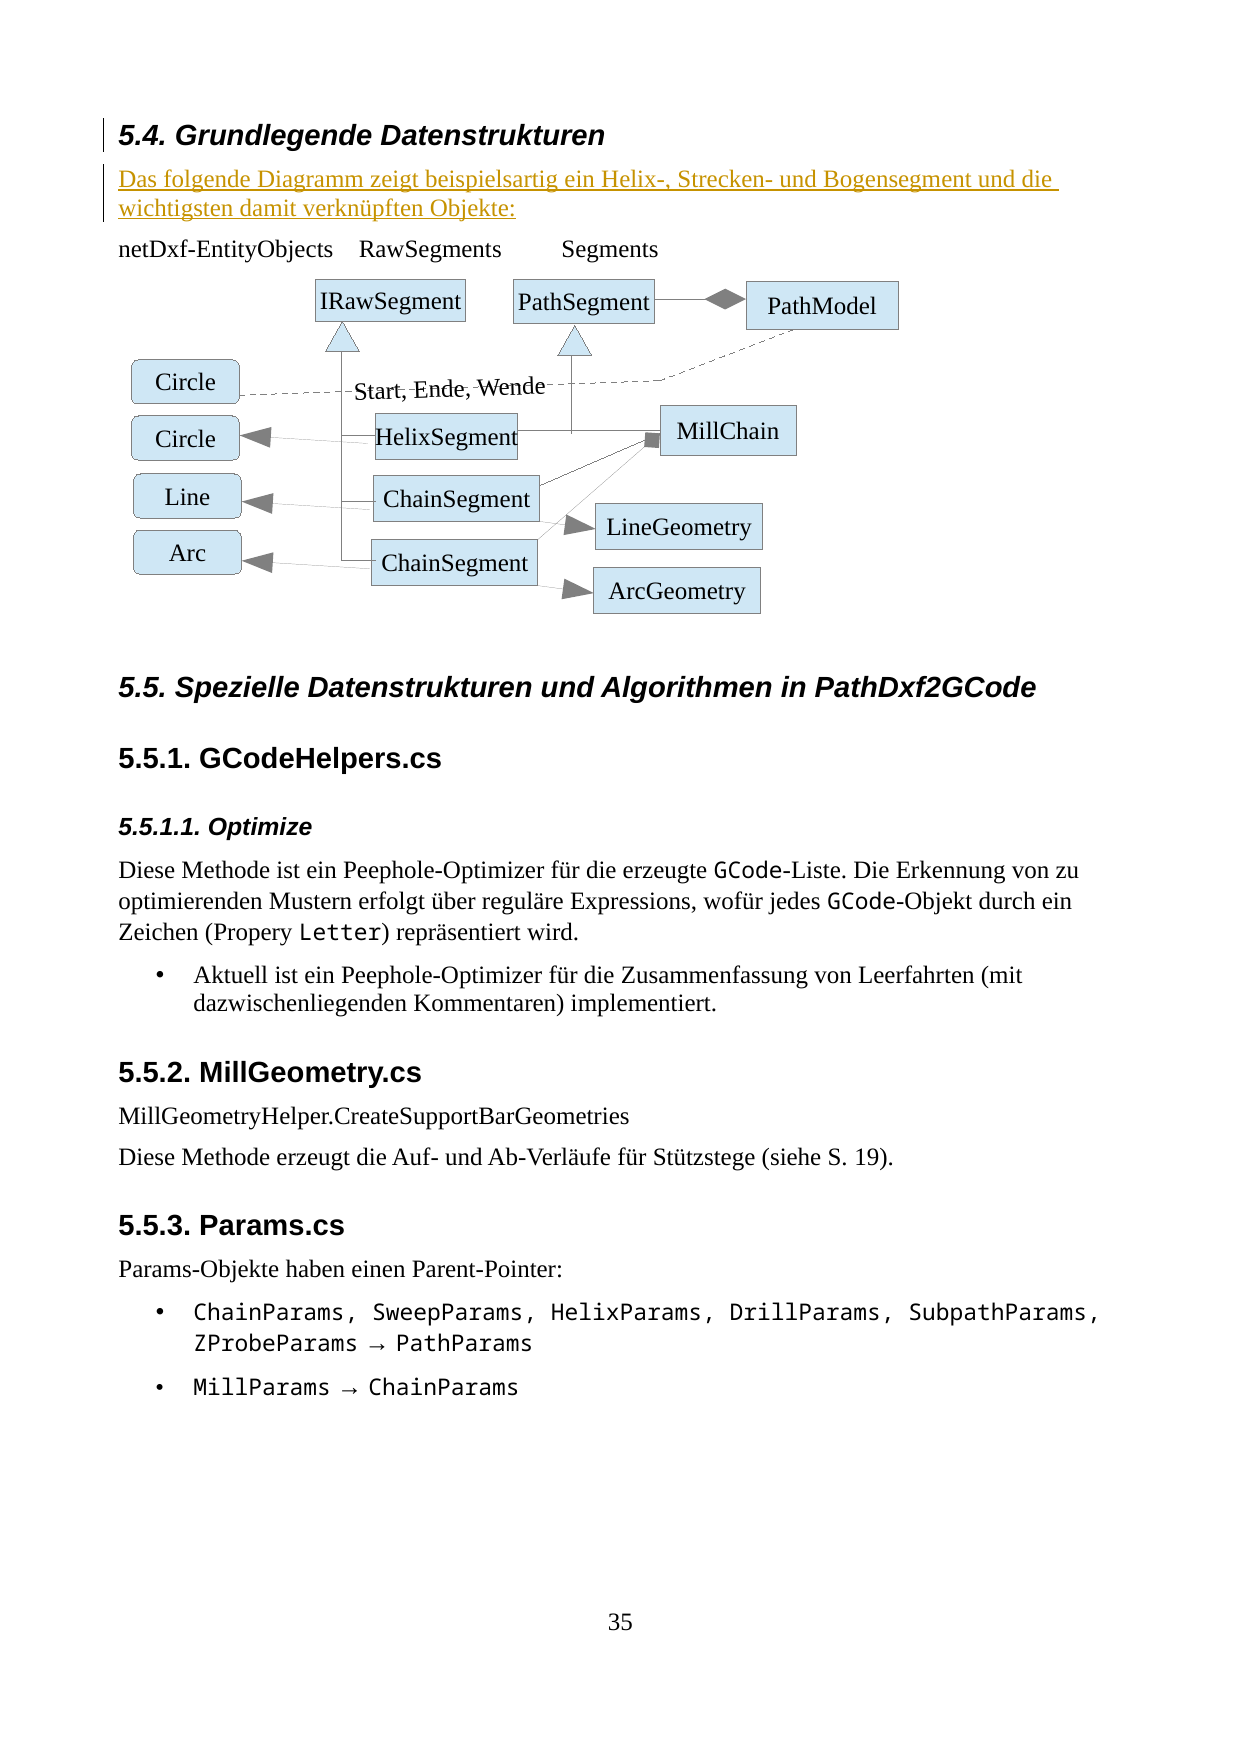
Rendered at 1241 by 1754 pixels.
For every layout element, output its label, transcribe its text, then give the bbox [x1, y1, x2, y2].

subtitle 5.5.2. MillGeometry.cs [118, 1055, 1122, 1088]
subtitle 5.5.1.1. Optimize [118, 812, 1122, 841]
list MillParams → ChainParams [156, 1371, 1122, 1402]
text Das folgende Diagramm zeigt beispielsartig ein Helix-, Strecken- und Bogensegment und die wichtigsten damit verknüpften Objekte: [118, 164, 1122, 222]
text netDxf-EntityObjects RawSegments Segments [118, 234, 1122, 263]
list Aktuell ist ein Peephole-Optimizer für die Zusammenfassung von Leerfahrten (mit dazwischenliegenden Kommentaren) implementiert. [156, 960, 1122, 1017]
text Diese Methode ist ein Peephole-Optimizer für die erzeugte GCode-Liste. Die Erkennung von zu optimierenden Mustern erfolgt über reguläre Expressions, wofür jedes GCode-Objekt durch ein Zeichen (Propery Letter) repräsentiert wird. [118, 853, 1122, 947]
subtitle 5.5.1. GCodeHelpers.cs [118, 741, 1122, 775]
list ChainParams, SweepParams, HelixParams, DrillParams, SubpathParams, ZProbeParams → PathParams [156, 1296, 1122, 1358]
subtitle 5.4. Grundlegende Datenstrukturen [118, 118, 1122, 152]
text MillGeometryHelper.CreateSupportBarGeometries [118, 1101, 1122, 1129]
subtitle 5.5. Spezielle Datenstrukturen und Algorithmen in PathDxf2GCode [118, 670, 1122, 704]
subtitle 5.5.3. Params.cs [118, 1208, 1122, 1242]
text Diese Methode erzeugt die Auf- und Ab-Verläufe für Stützstege (siehe S. 18). [118, 1142, 1122, 1171]
text Params-Objekte haben einen Parent-Pointer: [118, 1254, 1122, 1283]
